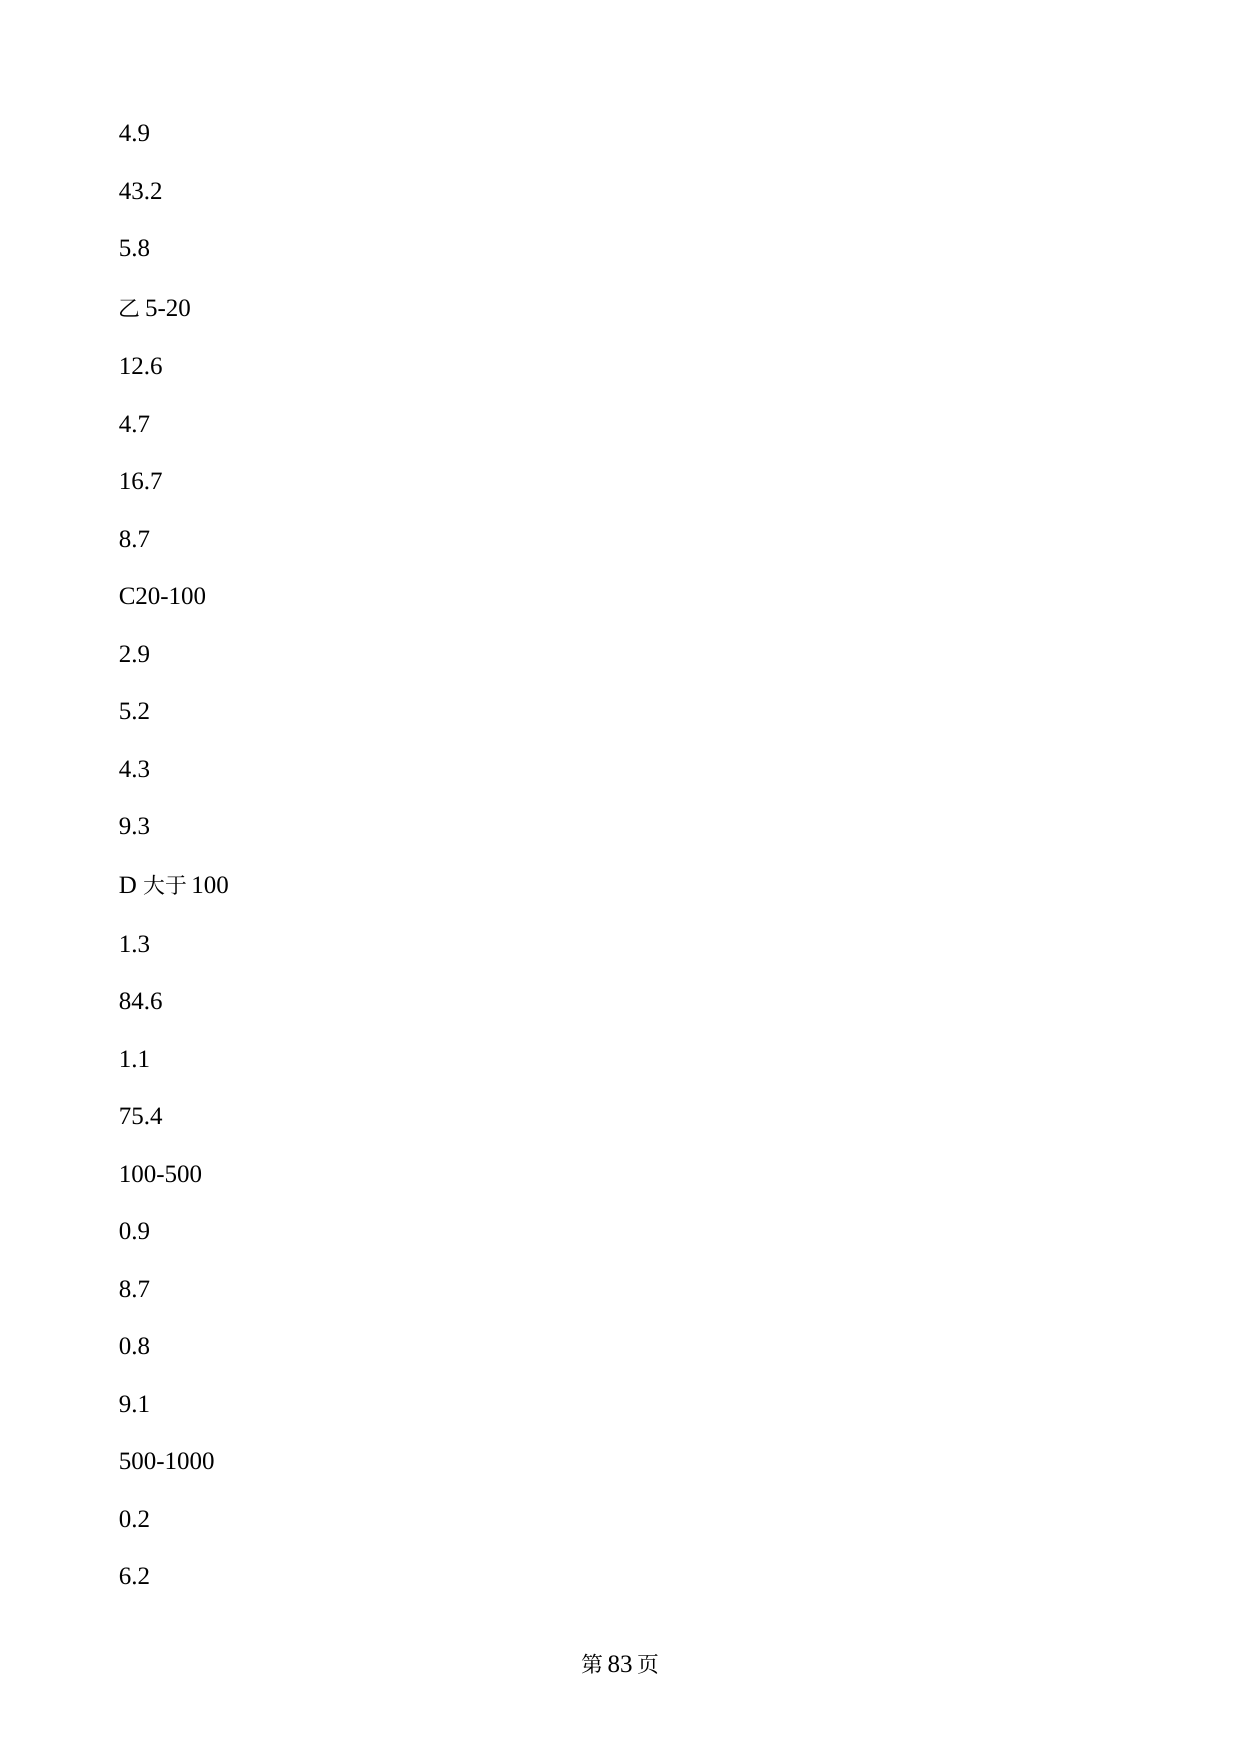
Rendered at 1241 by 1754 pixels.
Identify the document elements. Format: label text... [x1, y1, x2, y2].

text 4.7 [118, 409, 1122, 437]
text 4.9 [118, 118, 1122, 147]
text 0.8 [118, 1331, 1122, 1360]
text 8.7 [118, 524, 1122, 552]
text 16.7 [118, 466, 1122, 495]
text 1.1 [118, 1044, 1122, 1073]
text 0.2 [118, 1504, 1122, 1533]
text 12.6 [118, 351, 1122, 380]
text D 大于100 [118, 869, 1122, 900]
text 1.3 [118, 929, 1122, 958]
text 500-1000 [118, 1446, 1122, 1475]
text 5.2 [118, 696, 1122, 725]
text C20-100 [118, 581, 1122, 610]
text 4.3 [118, 754, 1122, 782]
text 0.9 [118, 1216, 1122, 1245]
text 84.6 [118, 986, 1122, 1015]
text 9.3 [118, 811, 1122, 840]
text 乙5-20 [118, 291, 1122, 322]
text 5.8 [118, 233, 1122, 262]
text 6.2 [118, 1561, 1122, 1590]
text 8.7 [118, 1274, 1122, 1303]
text 9.1 [118, 1389, 1122, 1418]
text 2.9 [118, 639, 1122, 667]
text 75.4 [118, 1101, 1122, 1130]
text 100-500 [118, 1159, 1122, 1188]
text 43.2 [118, 176, 1122, 205]
